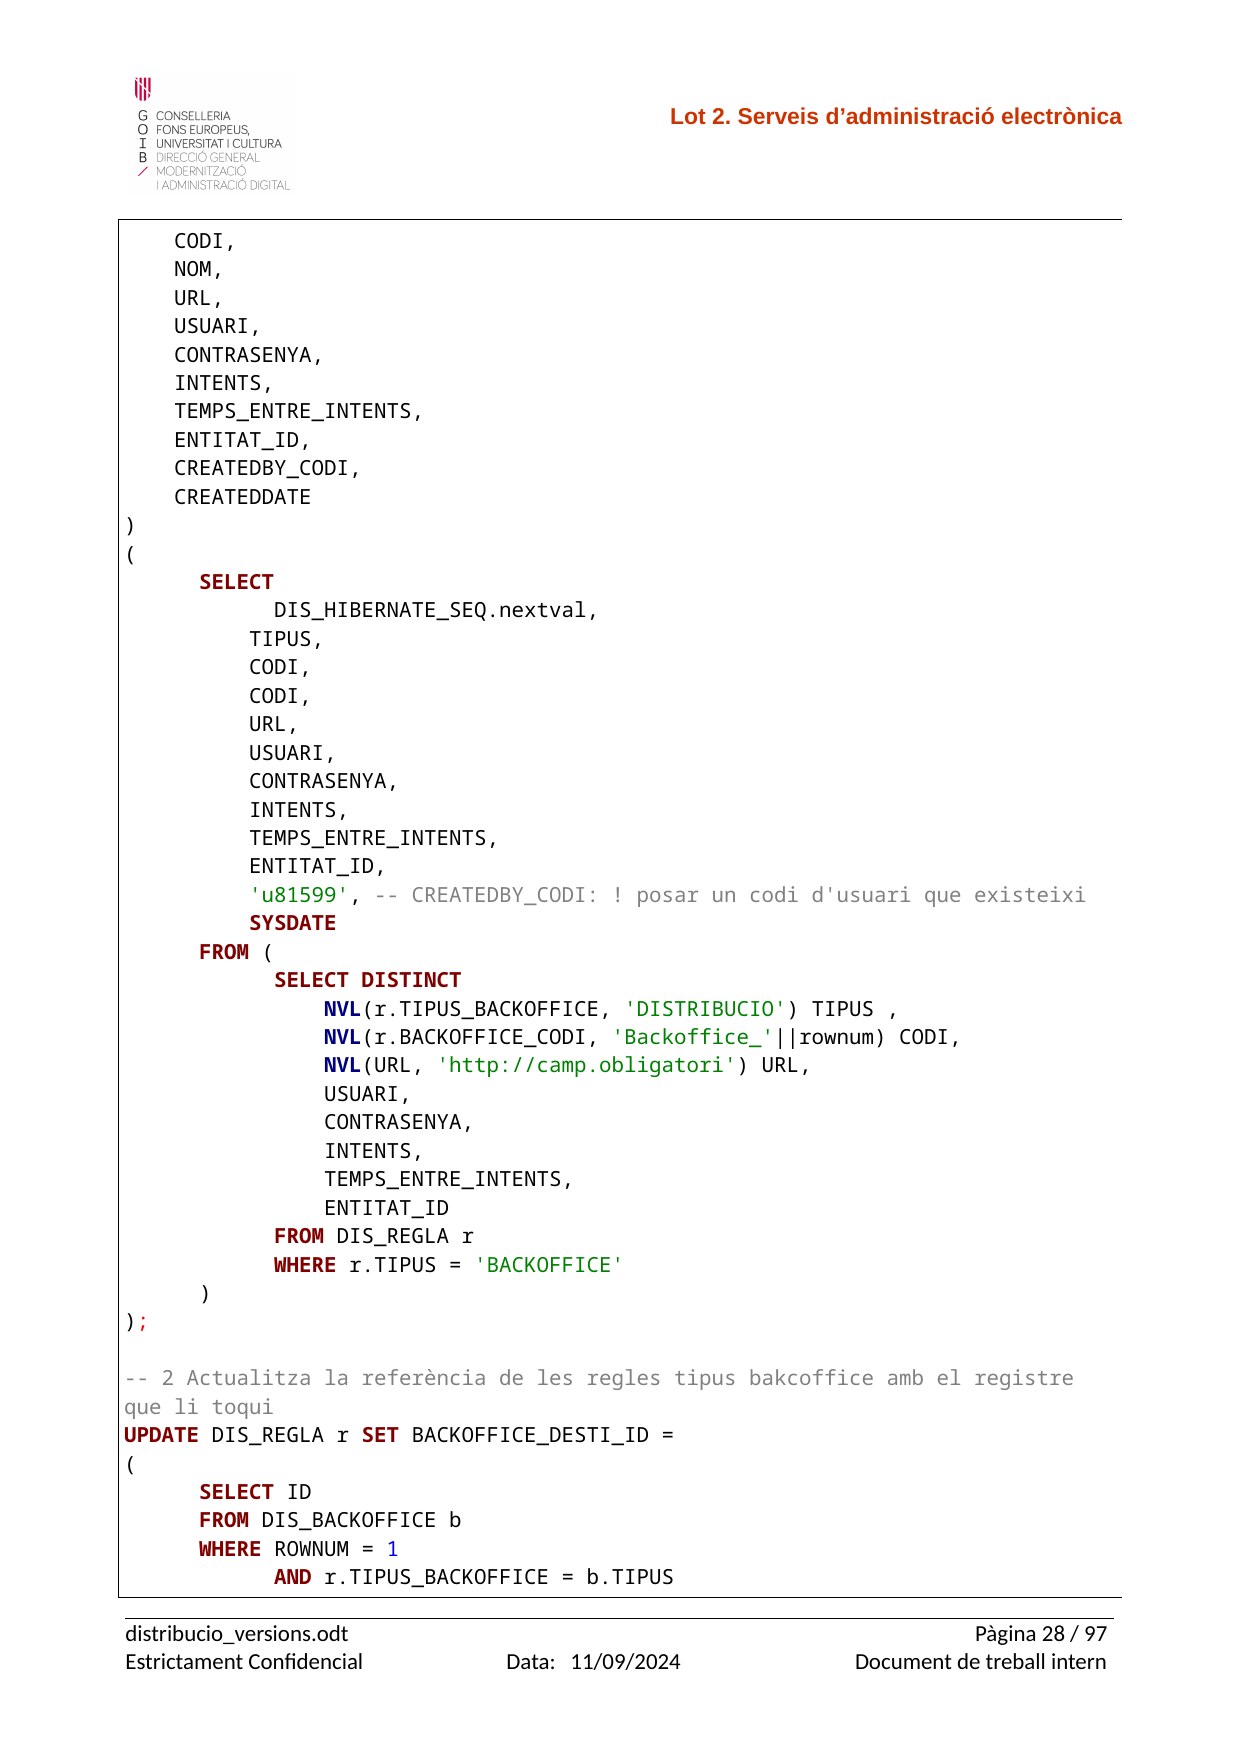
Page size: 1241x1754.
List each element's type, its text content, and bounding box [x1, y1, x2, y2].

picture [126, 70, 299, 197]
table_header CODI, NOM, URL, USUARI, CONTRASENYA, INTENTS, TEMPS_ENTRE_INTENTS, ENTITAT_ID, CREATEDBY_CODI, CREATEDDATE ) ( SELECT DIS_HIBERNATE_SEQ.nextval, TIPUS, CODI, CODI, URL, USUARI, CONTRASENYA, INTENTS, TEMPS_ENTRE_INTENTS, ENTITAT_ID, 'u81599', -- CREATEDBY_CODI: ! posar un codi d'usuari que existeixi SYSDATE FROM ( SELECT DISTINCT NVL(r.TIPUS_BACKOFFICE, 'DISTRIBUCIO') TIPUS , NVL(r.BACKOFFICE_CODI, 'Backoffice_'||rownum) CODI, NVL(URL, 'http://camp.obligatori') URL, USUARI, CONTRASENYA, INTENTS, TEMPS_ENTRE_INTENTS, ENTITAT_ID FROM DIS_REGLA r WHERE r.TIPUS = 'BACKOFFICE' ) ); -- 2 Actualitza la referència de les regles tipus bakcoffice amb el registre que li toqui UPDATE DIS_REGLA r SET BACKOFFICE_DESTI_ID = ( SELECT ID FROM DIS_BACKOFFICE b WHERE ROWNUM = 1 AND r.TIPUS_BACKOFFICE = b.TIPUS [119, 220, 1122, 1597]
